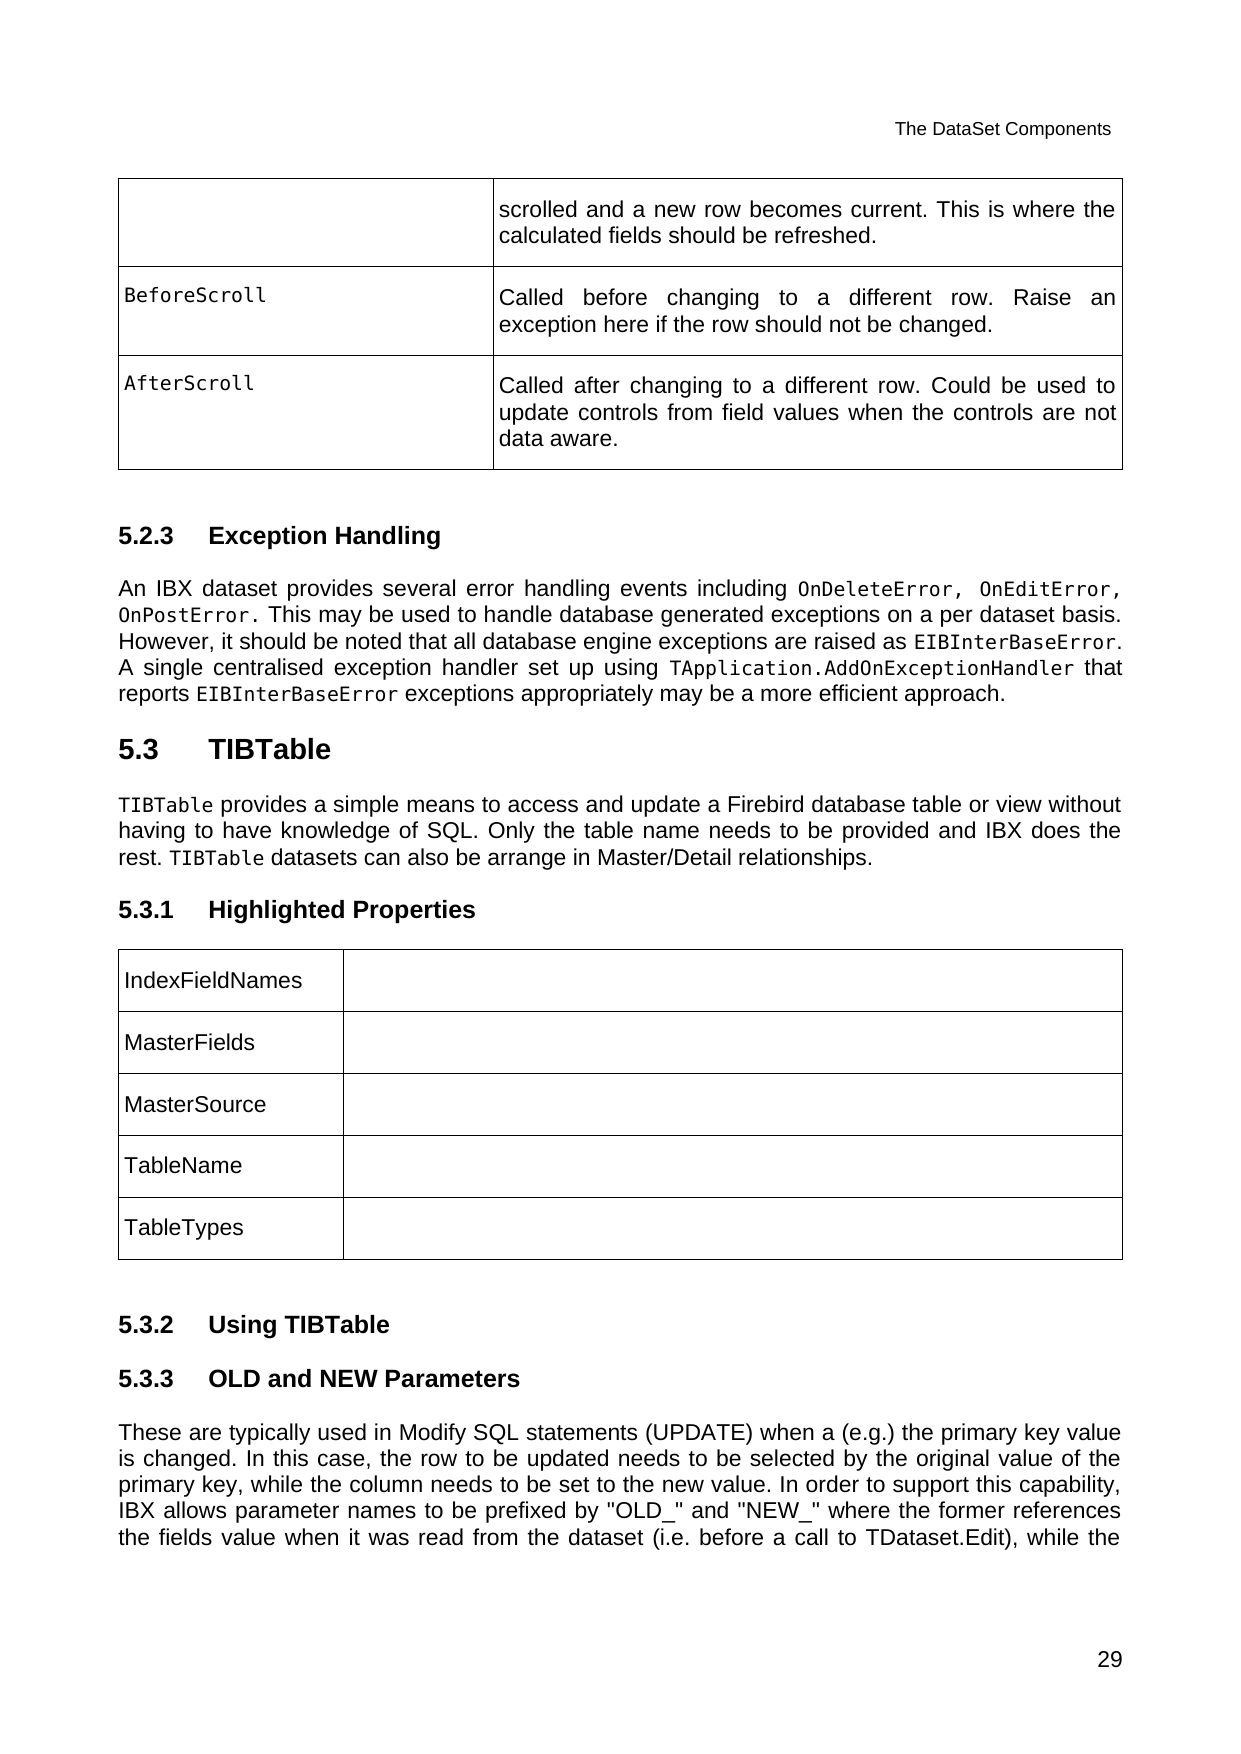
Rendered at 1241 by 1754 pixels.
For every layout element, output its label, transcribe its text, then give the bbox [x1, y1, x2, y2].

table_cell TableTypes [119, 1198, 343, 1258]
subtitle Exception Handling [118, 521, 1122, 549]
table_cell MasterFields [119, 1012, 343, 1073]
table_cell [344, 1198, 1122, 1258]
table_cell Called after changing to a different row. Could be used to update controls from field values when the controls are not data aware. [494, 356, 1122, 469]
table_cell [344, 1074, 1122, 1135]
subtitle Using TIBTable [118, 1310, 1122, 1339]
table_cell AfterScroll [119, 356, 493, 469]
table_cell Called before changing to a different row. Raise an exception here if the row should not be changed. [494, 267, 1122, 354]
subtitle OLD and NEW Parameters [118, 1364, 1122, 1393]
subtitle TIBTable [118, 732, 1122, 765]
table_cell scrolled and a new row becomes current. This is where the calculated fields should be refreshed. [494, 179, 1122, 266]
text An IBX dataset provides several error handling events including OnDeleteError, OnEditError, OnPostError. This may be used to handle database generated exceptions on a per dataset basis. However, it should be noted that all database engine exceptions are raised as EIBInterBaseError. A single centralised exception handler set up using TApplication.AddOnExceptionHandler that reports EIBInterBaseError exceptions appropriately may be a more efficient approach. [118, 575, 1122, 707]
table_cell [344, 1012, 1122, 1073]
text These are typically used in Modify SQL statements (UPDATE) when a (e.g.) the primary key value is changed. In this case, the row to be updated needs to be selected by the original value of the primary key, while the column needs to be set to the new value. In order to support this capability, IBX allows parameter names to be prefixed by "OLD_" and "NEW_" where the former references the fields value when it was read from the dataset (i.e. before a call to TDataset.Edit), while the [118, 1418, 1122, 1550]
table_cell [119, 179, 493, 266]
table_cell MasterSource [119, 1074, 343, 1135]
table_cell TableName [119, 1136, 343, 1197]
subtitle Highlighted Properties [118, 895, 1122, 923]
table_header IndexFieldNames [119, 950, 343, 1011]
table_cell [344, 1136, 1122, 1197]
table_cell BeforeScroll [119, 267, 493, 354]
table_header [344, 950, 1122, 1011]
text TIBTable provides a simple means to access and update a Firebird database table or view without having to have knowledge of SQL. Only the table name needs to be provided and IBX does the rest. TIBTable datasets can also be arrange in Master/Detail relationships. [118, 791, 1122, 870]
